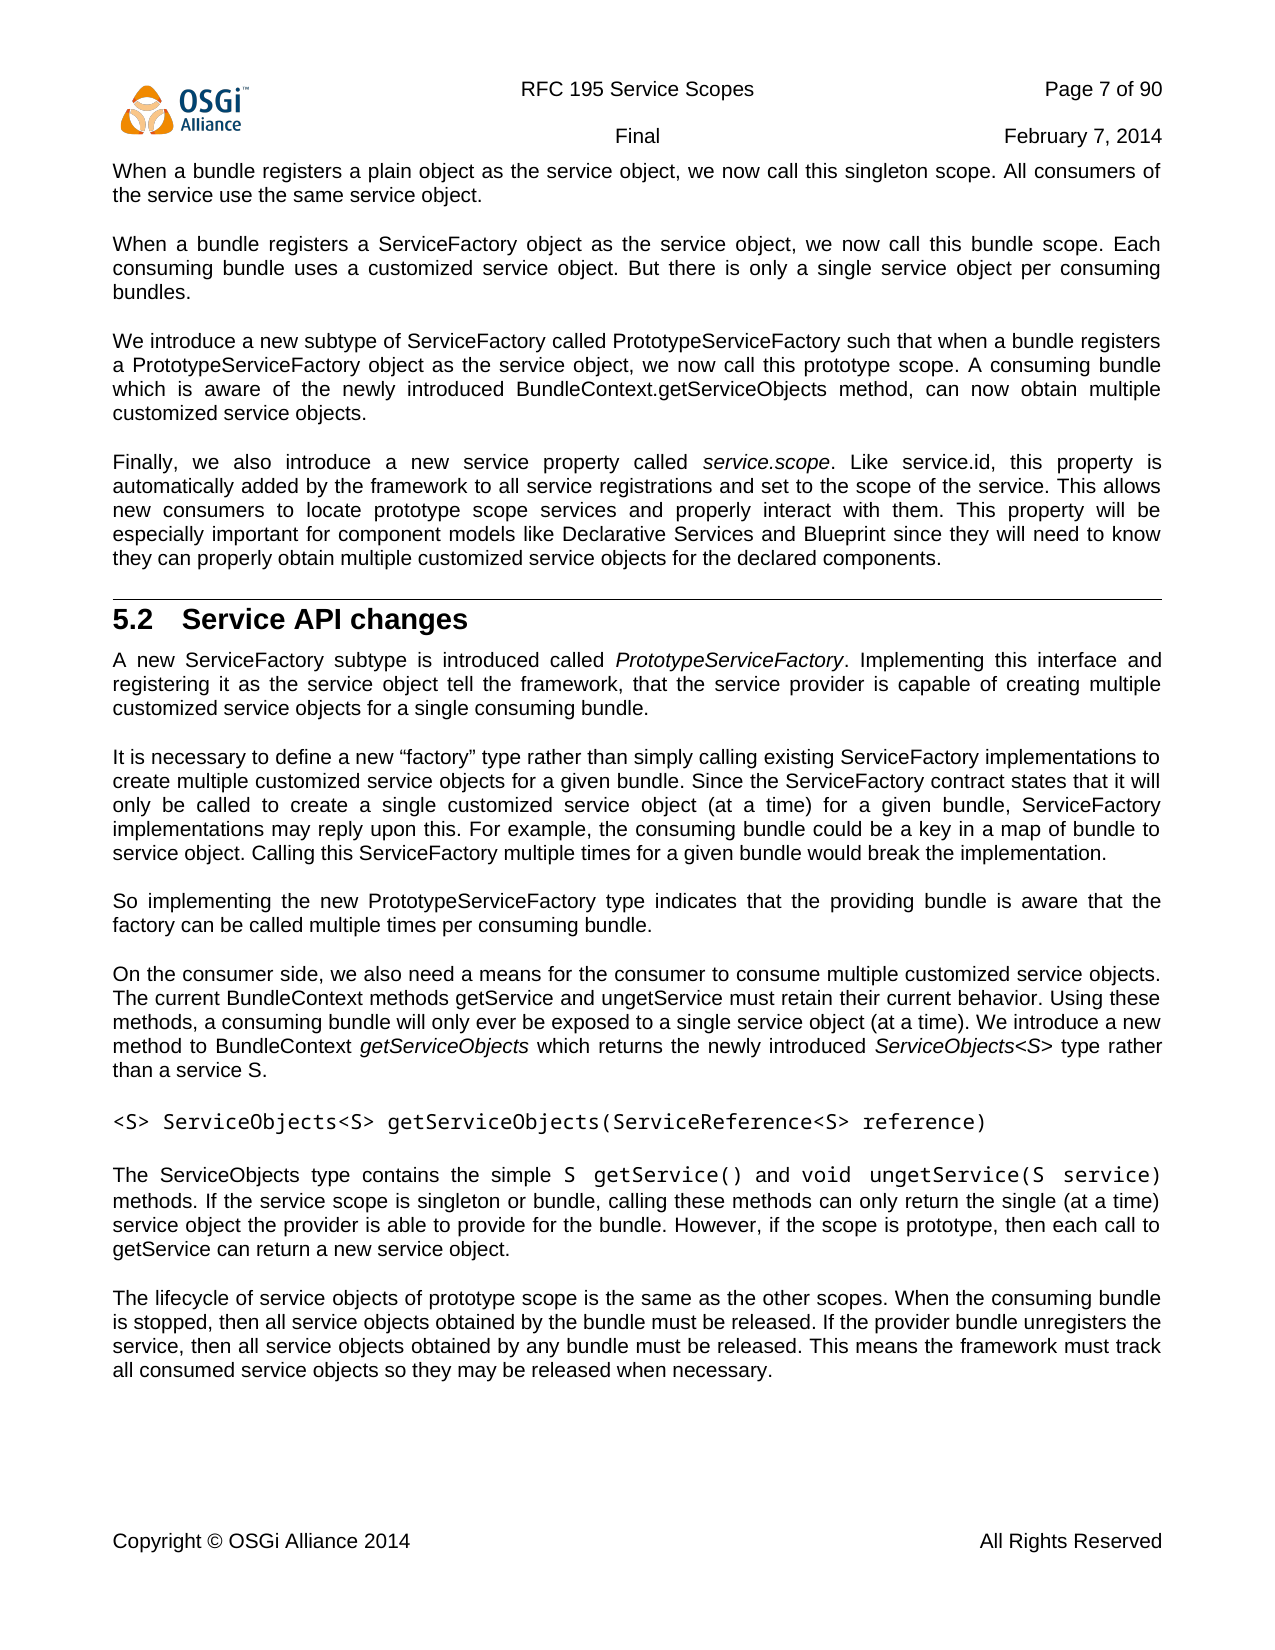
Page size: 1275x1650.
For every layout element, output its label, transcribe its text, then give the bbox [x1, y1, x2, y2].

text A new ServiceFactory subtype is introduced called PrototypeServiceFactory. Implementing this interface and registering it as the service object tell the framework, that the service provider is capable of creating multiple customized service objects for a single consuming bundle. [112, 648, 1162, 719]
text The lifecycle of service objects of prototype scope is the same as the other scopes. When the consuming bundle is stopped, then all service objects obtained by the bundle must be released. If the provider bundle unregisters the service, then all service objects obtained by any bundle must be released. This means the framework must track all consumed service objects so they may be released when necessary. [112, 1286, 1162, 1382]
text It is necessary to define a new “factory” type rather than simply calling existing ServiceFactory implementations to create multiple customized service objects for a given bundle. Since the ServiceFactory contract states that it will only be called to create a single customized service object (at a time) for a given bundle, ServiceFactory implementations may reply upon this. For example, the consuming bundle could be a key in a map of bundle to service object. Calling this ServiceFactory multiple times for a given bundle would break the implementation. [112, 744, 1162, 864]
subtitle Service API changes [112, 600, 1162, 635]
text When a bundle registers a ServiceFactory object as the service object, we now call this bundle scope. Each consuming bundle uses a customized service object. But there is only a single service object per consuming bundles. [112, 232, 1162, 304]
text <S> ServiceObjects<S> getServiceObjects(ServiceReference<S> reference) [112, 1107, 1162, 1136]
text The ServiceObjects type contains the simple S getService() and void ungetService(S service) methods. If the service scope is singleton or bundle, calling these methods can only return the single (at a time) service object the provider is able to provide for the bundle. However, if the scope is prototype, then each call to getService can return a new service object. [112, 1161, 1162, 1261]
text When a bundle registers a plain object as the service object, we now call this singleton scope. All consumers of the service use the same service object. [112, 159, 1162, 207]
text Finally, we also introduce a new service property called service.scope. Like service.id, this property is automatically added by the framework to all service registrations and set to the scope of the service. This allows new consumers to locate prototype scope services and properly interact with them. This property will be especially important for component models like Declarative Services and Blueprint since they will need to know they can properly obtain multiple customized service objects for the declared components. [112, 449, 1162, 569]
text On the consumer side, we also need a means for the consumer to consume multiple customized service objects. The current BundleContext methods getService and ungetService must retain their current behavior. Using these methods, a consuming bundle will only ever be exposed to a single service object (at a time). We introduce a new method to BundleContext getServiceObjects which returns the newly introduced ServiceObjects<S> type rather than a service S. [112, 962, 1162, 1082]
picture [113, 78, 257, 142]
text We introduce a new subtype of ServiceFactory called PrototypeServiceFactory such that when a bundle registers a PrototypeServiceFactory object as the service object, we now call this prototype scope. A consuming bundle which is aware of the newly introduced BundleContext.getServiceObjects method, can now obtain multiple customized service objects. [112, 329, 1162, 424]
text So implementing the new PrototypeServiceFactory type indicates that the providing bundle is aware that the factory can be called multiple times per consuming bundle. [112, 889, 1162, 937]
